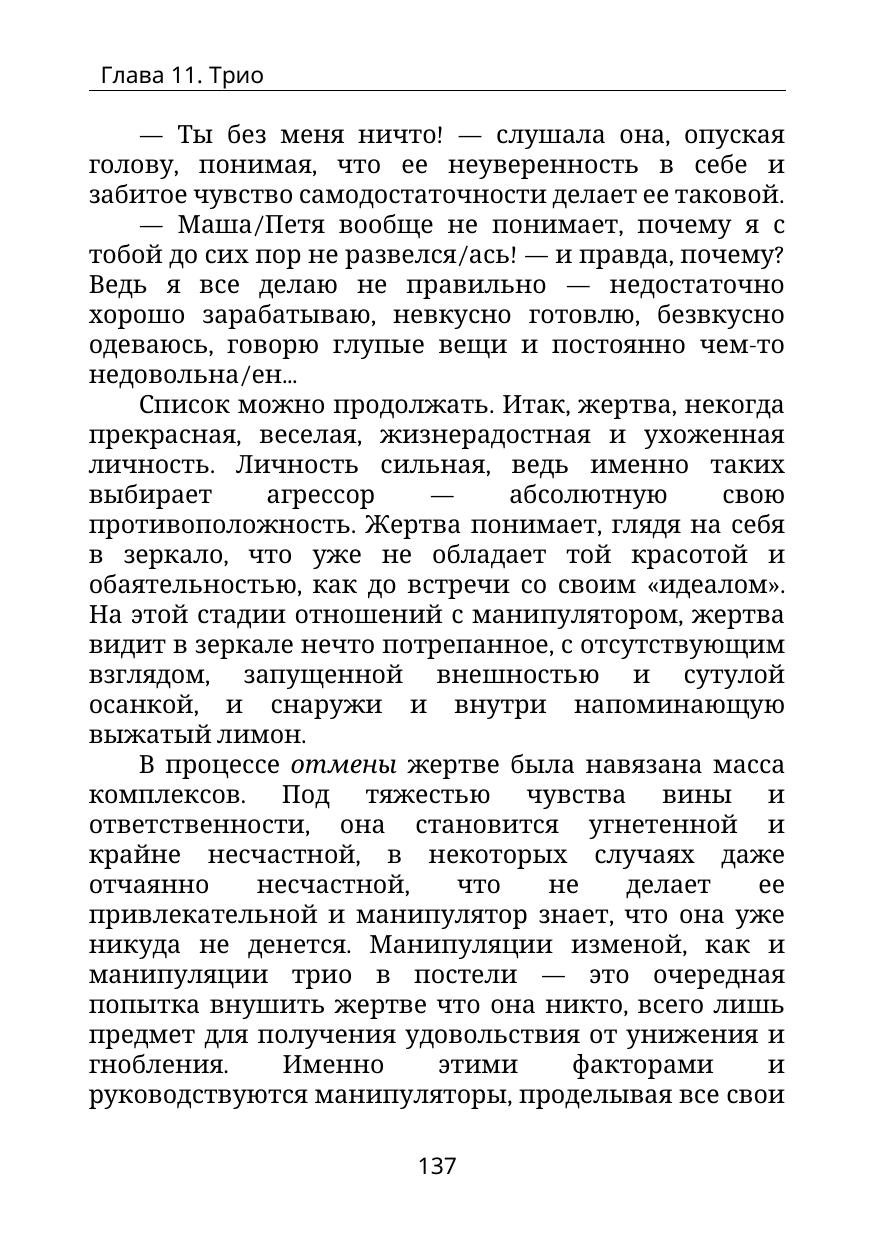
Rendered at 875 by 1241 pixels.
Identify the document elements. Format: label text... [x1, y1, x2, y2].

text В процессе отмены жертве была навязана масса комплексов. Под тяжестью чувства вины и ответственности, она становится угнетенной и крайне несчастной, в некоторых случаях даже отчаянно несчастной, что не делает ее привлекательной и манипулятор знает, что она уже никуда не денется. Манипуляции изменой, как и манипуляции трио в постели — это очередная попытка внушить жертве что она никто, всего лишь предмет для получения удовольствия от унижения и гнобления. Именно этими факторами и руководствуются манипуляторы, проделывая все свои [88, 750, 786, 1110]
text — Маша/Петя вообще не понимает, почему я с тобой до сих пор не развелся/ась! — и правда, почему? Ведь я все делаю не правильно — недостаточно хорошо зарабатываю, невкусно готовлю, безвкусно одеваюсь, говорю глупые вещи и постоянно чем-то недовольна/ен... [88, 210, 786, 390]
text Список можно продолжать. Итак, жертва, некогда прекрасная, веселая, жизнерадостная и ухоженная личность. Личность сильная, ведь именно таких выбирает агрессор — абсолютную свою противоположность. Жертва понимает, глядя на себя в зеркало, что уже не обладает той красотой и обаятельностью, как до встречи со своим «идеалом». На этой стадии отношений с манипулятором, жертва видит в зеркале нечто потрепанное, с отсутствующим взглядом, запущенной внешностью и сутулой осанкой, и снаружи и внутри напоминающую выжатый лимон. [88, 390, 786, 750]
text — Ты без меня ничто! — слушала она, опуская голову, понимая, что ее неуверенность в себе и забитое чувство самодостаточности делает ее таковой. [88, 120, 786, 210]
